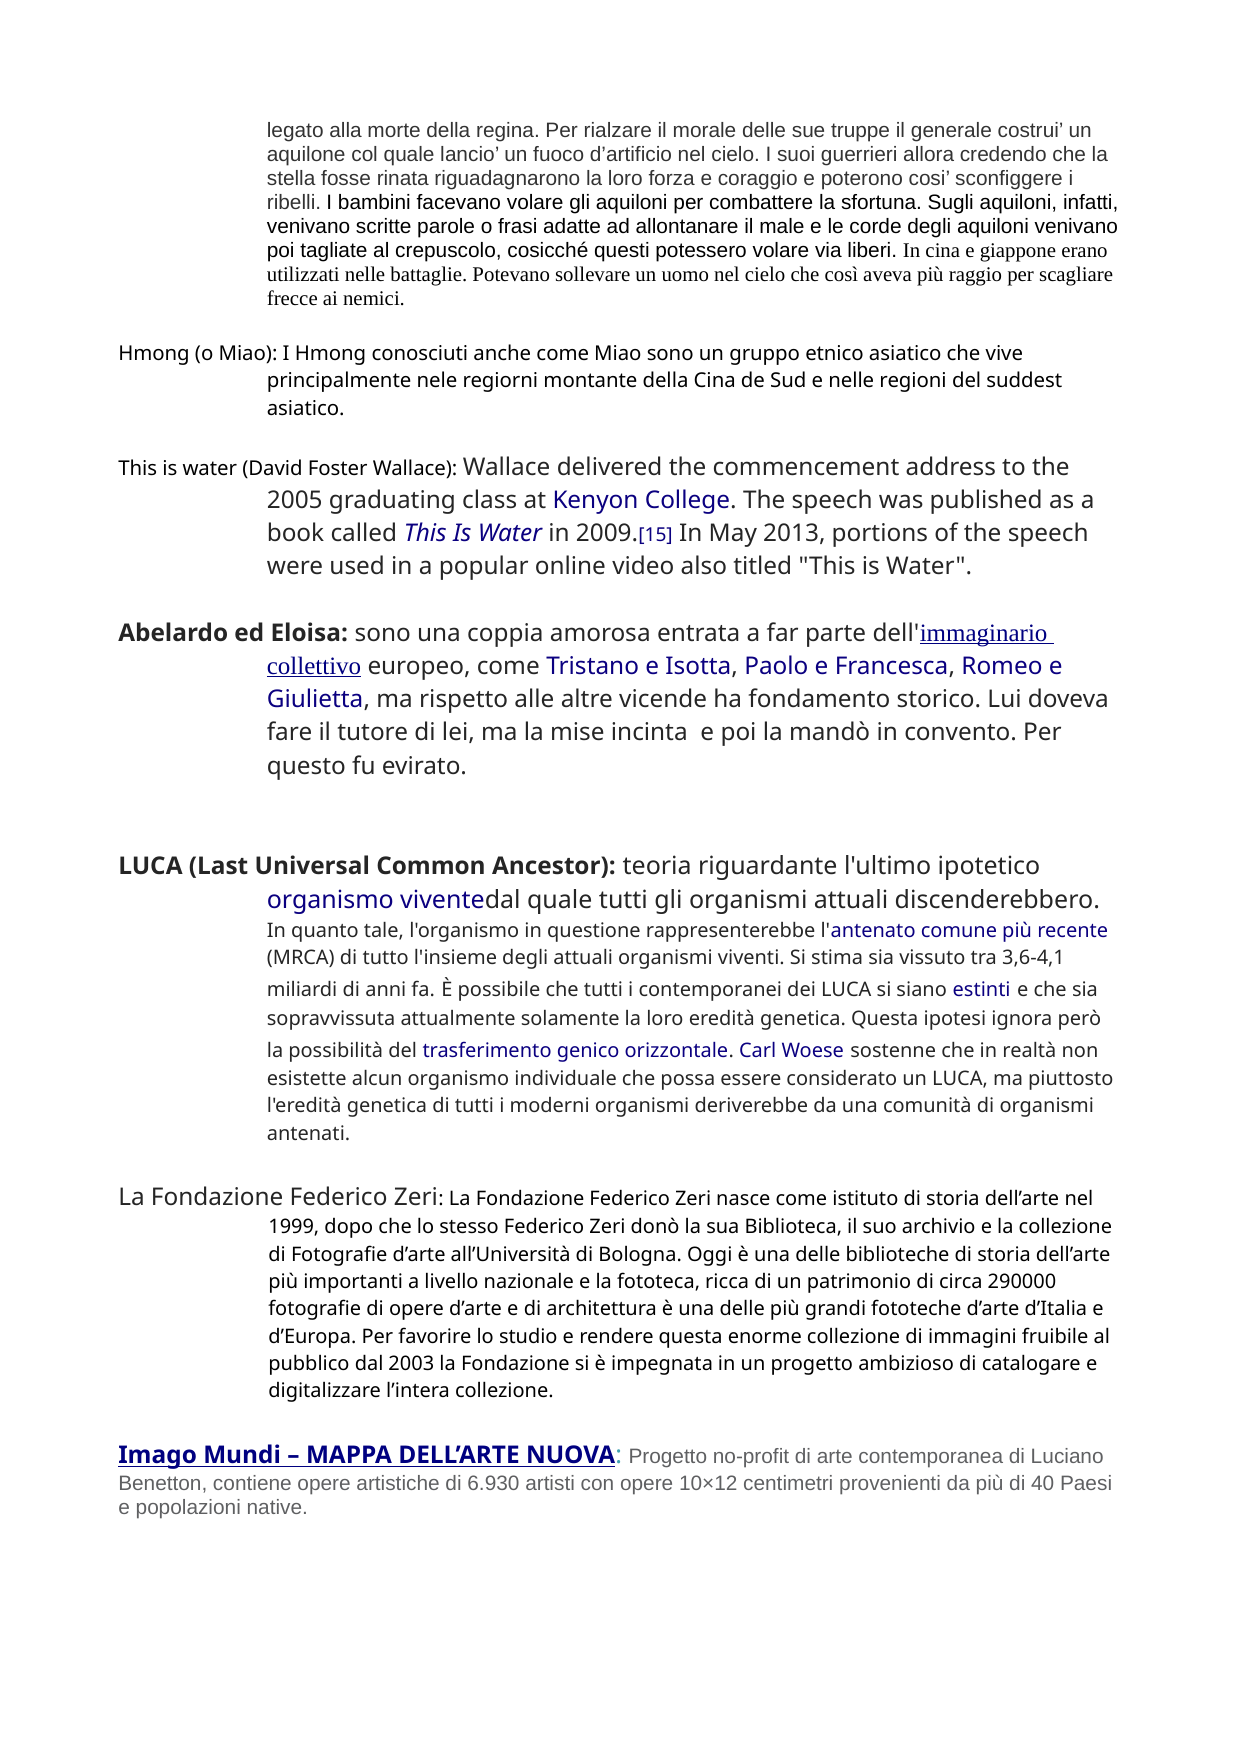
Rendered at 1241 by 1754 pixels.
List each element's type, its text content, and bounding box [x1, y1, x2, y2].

text La Fondazione Federico Zeri: La Fondazione Federico Zeri nasce come istituto di storia dell’arte nel 1999, dopo che lo stesso Federico Zeri donò la sua Biblioteca, il suo archivio e la collezione di Fotografie d’arte all’Università di Bologna. Oggi è una delle biblioteche di storia dell’arte più importanti a livello nazionale e la fototeca, ricca di un patrimonio di circa 290000 fotografie di opere d’arte e di architettura è una delle più grandi fototeche d’arte d’Italia e d’Europa. Per favorire lo studio e rendere questa enorme collezione di immagini fruibile al pubblico dal 2003 la Fondazione si è impegnata in un progetto ambizioso di catalogare e digitalizzare l’intera collezione. [118, 1179, 1122, 1403]
text legato alla morte della regina. Per rialzare il morale delle sue truppe il generale costrui’ un aquilone col quale lancio’ un fuoco d’artificio nel cielo. I suoi guerrieri allora credendo che la stella fosse rinata riguadagnarono la loro forza e coraggio e poterono cosi’ sconfiggere i ribelli. I bambini facevano volare gli aquiloni per combattere la sfortuna. Sugli aquiloni, infatti, venivano scritte parole o frasi adatte ad allontanare il male e le corde degli aquiloni venivano poi tagliate al crepuscolo, cosicché questi potessero volare via liberi. In cina e giappone erano utilizzati nelle battaglie. Potevano sollevare un uomo nel cielo che così aveva più raggio per scagliare frecce ai nemici. [118, 118, 1122, 310]
text This is water (David Foster Wallace): Wallace delivered the commencement address to the 2005 graduating class at Kenyon College. The speech was published as a book called This Is Water in 2009.[15] In May 2013, portions of the speech were used in a popular online video also titled "This is Water". [118, 449, 1122, 582]
text LUCA (Last Universal Common Ancestor): teoria riguardante l'ultimo ipotetico organismo viventedal quale tutti gli organismi attuali discenderebbero. In quanto tale, l'organismo in questione rappresenterebbe l'antenato comune più recente (MRCA) di tutto l'insieme degli attuali organismi viventi. Si stima sia vissuto tra 3,6-4,1 miliardi di anni fa. È possibile che tutti i contemporanei dei LUCA si siano estinti e che sia sopravvissuta attualmente solamente la loro eredità genetica. Questa ipotesi ignora però la possibilità del trasferimento genico orizzontale. Carl Woese sostenne che in realtà non esistette alcun organismo individuale che possa essere considerato un LUCA, ma piuttosto l'eredità genetica di tutti i moderni organismi deriverebbe da una comunità di organismi antenati. [118, 848, 1122, 1146]
text Imago Mundi – MAPPA DELL’ARTE NUOVA: Progetto no-profit di arte contemporanea di Luciano Benetton, contiene opere artistiche di 6.930 artisti con opere 10×12 centimetri provenienti da più di 40 Paesi e popolazioni native. [118, 1437, 1122, 1519]
text Abelardo ed Eloisa: sono una coppia amorosa entrata a far parte dell'immaginario collettivo europeo, come Tristano e Isotta, Paolo e Francesca, Romeo e Giulietta, ma rispetto alle altre vicende ha fondamento storico. Lui doveva fare il tutore di lei, ma la mise incinta e poi la mandò in convento. Per questo fu evirato. [118, 615, 1122, 781]
text Hmong (o Miao): I Hmong conosciuti anche come Miao sono un gruppo etnico asiatico che vive principalmente nele regiorni montante della Cina de Sud e nelle regioni del suddest asiatico. [118, 338, 1122, 421]
